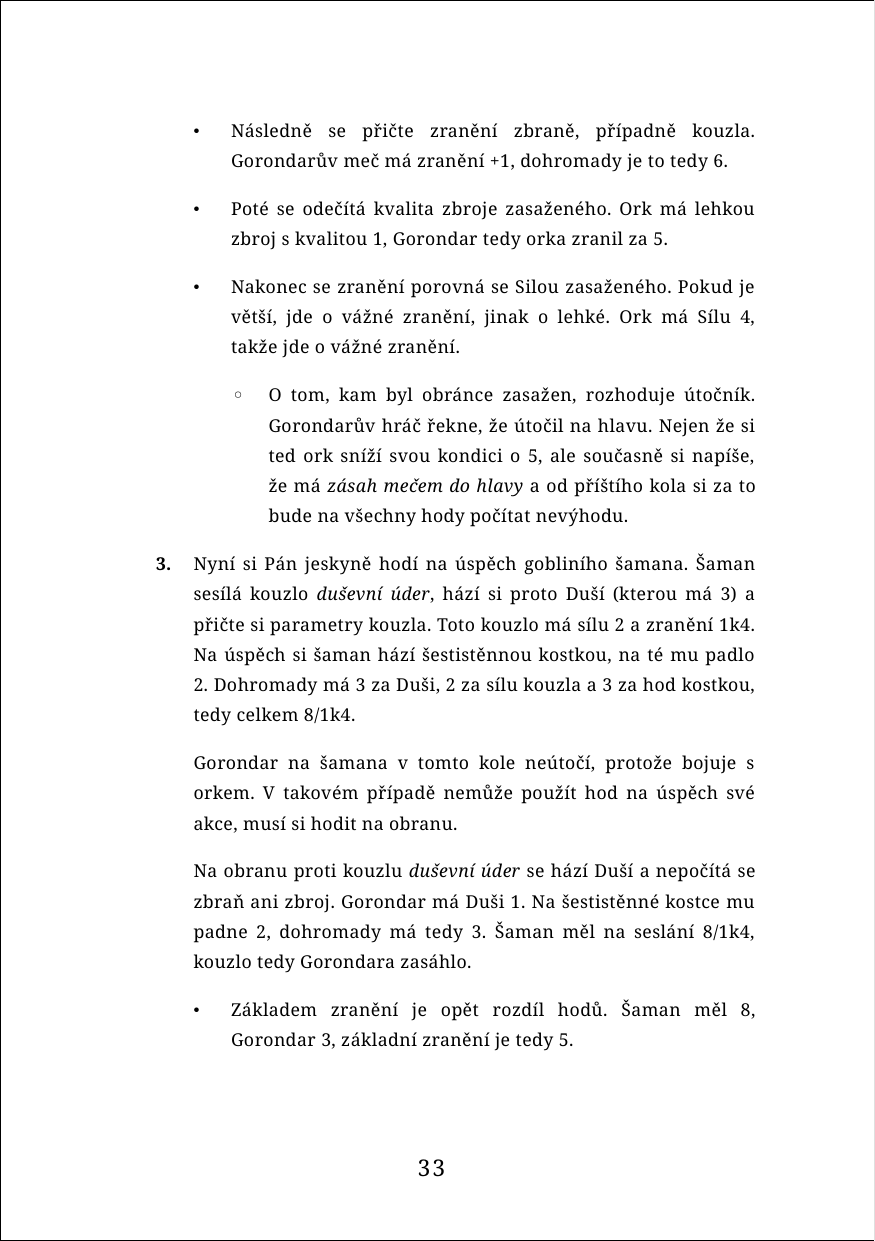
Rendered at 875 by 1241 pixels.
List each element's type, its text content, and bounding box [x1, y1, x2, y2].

list Poté se odečítá kvalita zbroje zasaženého. Ork má lehkou zbroj s kvalitou 1, Gorondar tedy orka zranil za 5. [193, 196, 756, 251]
list Nyní si Pán jeskyně hodí na úspěch gobliního šamana. Šaman sesílá kouzlo duševní úder, hází si proto Duší (kterou má 3) a přičte si parametry kouzla. Toto kouzlo má sílu 2 a zranění 1k4. Na úspěch si šaman hází šestistěnnou kostkou, na té mu padlo 2. Dohromady má 3 za Duši, 2 za sílu kouzla a 3 za hod kostkou, tedy celkem 8/1k4. [156, 552, 756, 727]
list Na obranu proti kouzlu duševní úder se hází Duší a nepočítá se zbraň ani zbroj. Gorondar má Duši 1. Na šestistěnné kostce mu padne 2, dohromady má tedy 3. Šaman měl na seslání 8/1k4, kouzlo tedy Gorondara zasáhlo. [156, 859, 756, 974]
list Následně se přičte zranění zbraně, případně kouzla. Gorondarův meč má zranění +1, dohromady je to tedy 6. [193, 118, 756, 173]
list Základem zranění je opět rozdíl hodů. Šaman měl 8, Gorondar 3, základní zranění je tedy 5. [193, 997, 756, 1052]
list Gorondar na šamana v tomto kole neútočí, protože bojuje s orkem. V takovém případě nemůže použít hod na úspěch své akce, musí si hodit na obranu. [156, 751, 756, 835]
list Nakonec se zranění porovná se Silou zasaženého. Pokud je větší, jde o vážné zranění, jinak o lehké. Ork má Sílu 4, takže jde o vážné zranění. [193, 274, 756, 359]
list O tom, kam byl obránce zasažen, rozhoduje útočník. Gorondarův hráč řekne, že útočil na hlavu. Nejen že si ted ork sníží svou kondici o 5, ale současně si napíše, že má zásah mečem do hlavy a od příštího kola si za to bude na všechny hody počítat nevýhodu. [231, 383, 756, 528]
